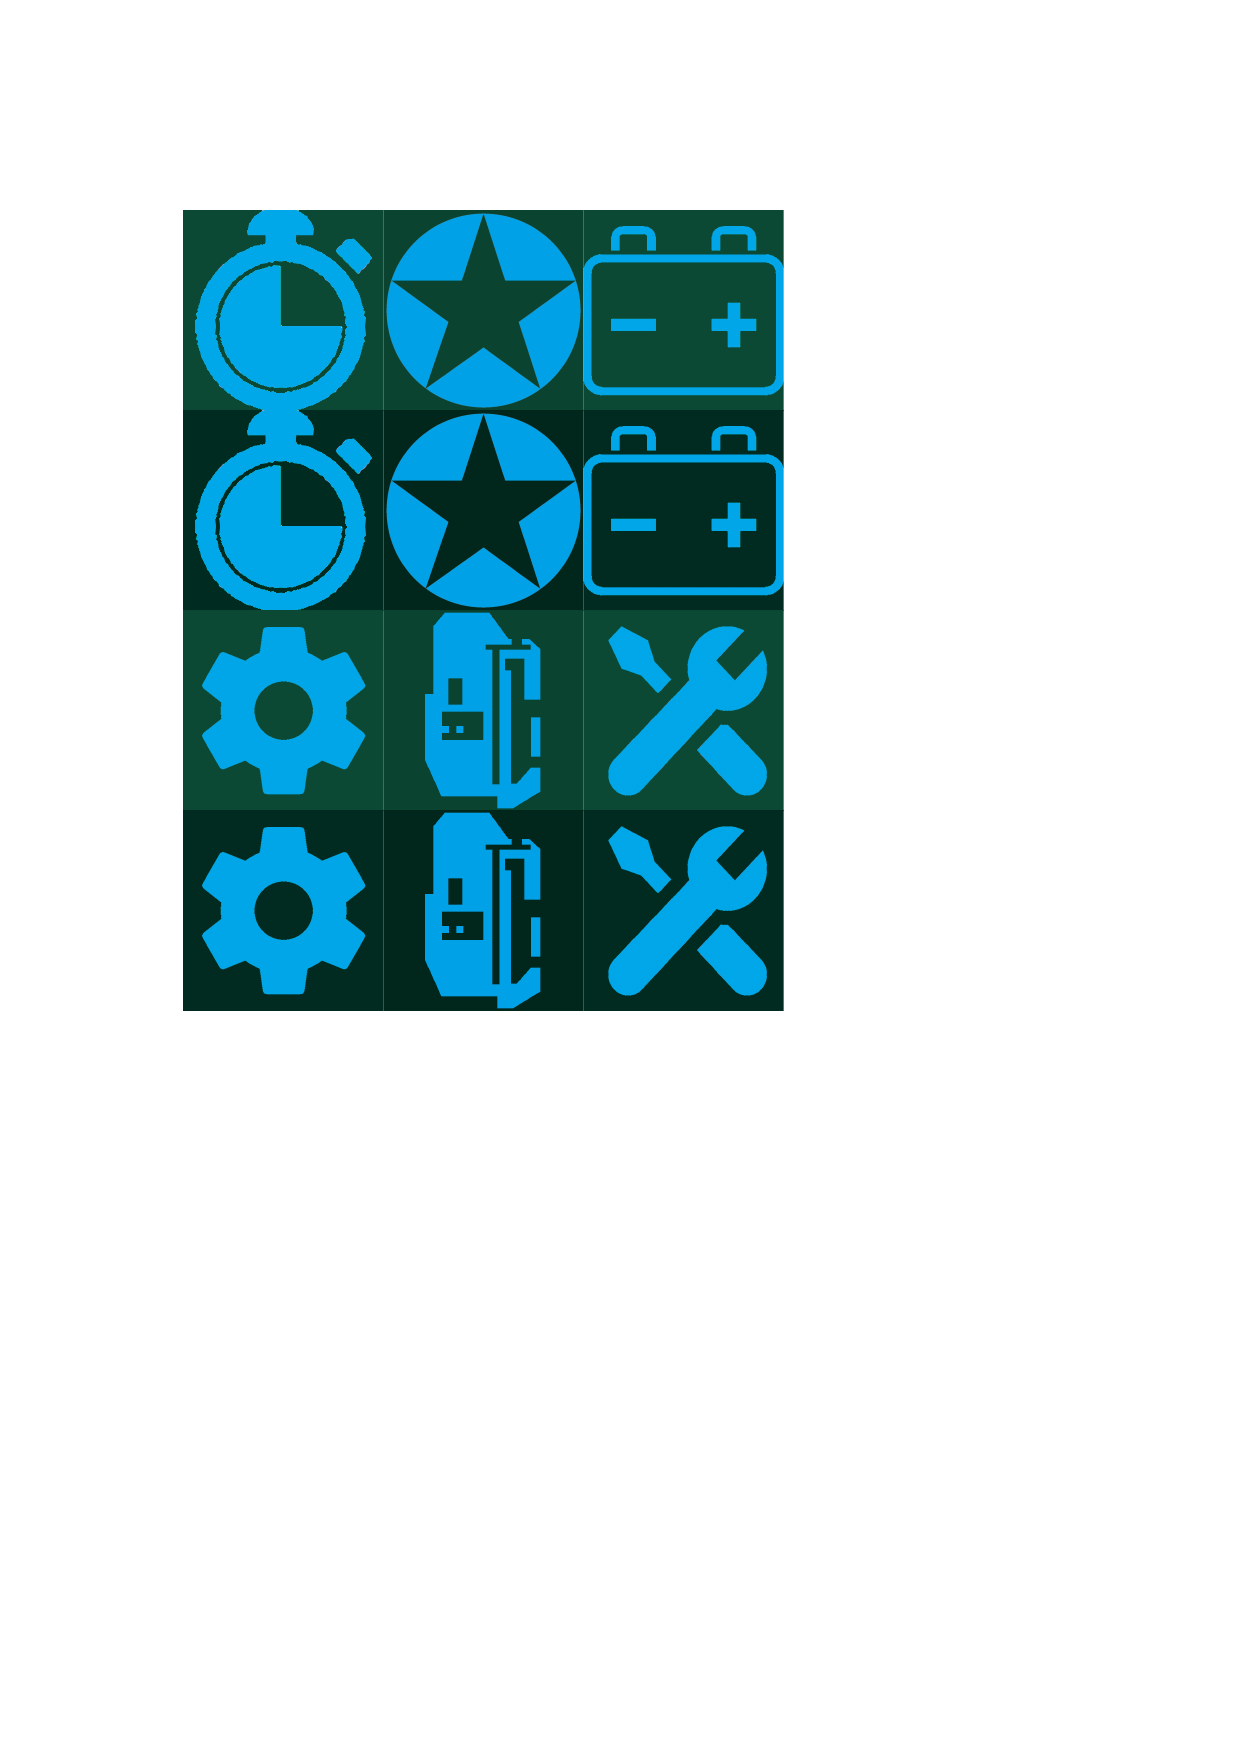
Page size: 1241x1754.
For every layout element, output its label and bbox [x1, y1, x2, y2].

picture [592, 263, 775, 386]
picture [593, 463, 775, 586]
picture [216, 462, 345, 592]
picture [183, 210, 784, 1011]
picture [216, 262, 345, 392]
